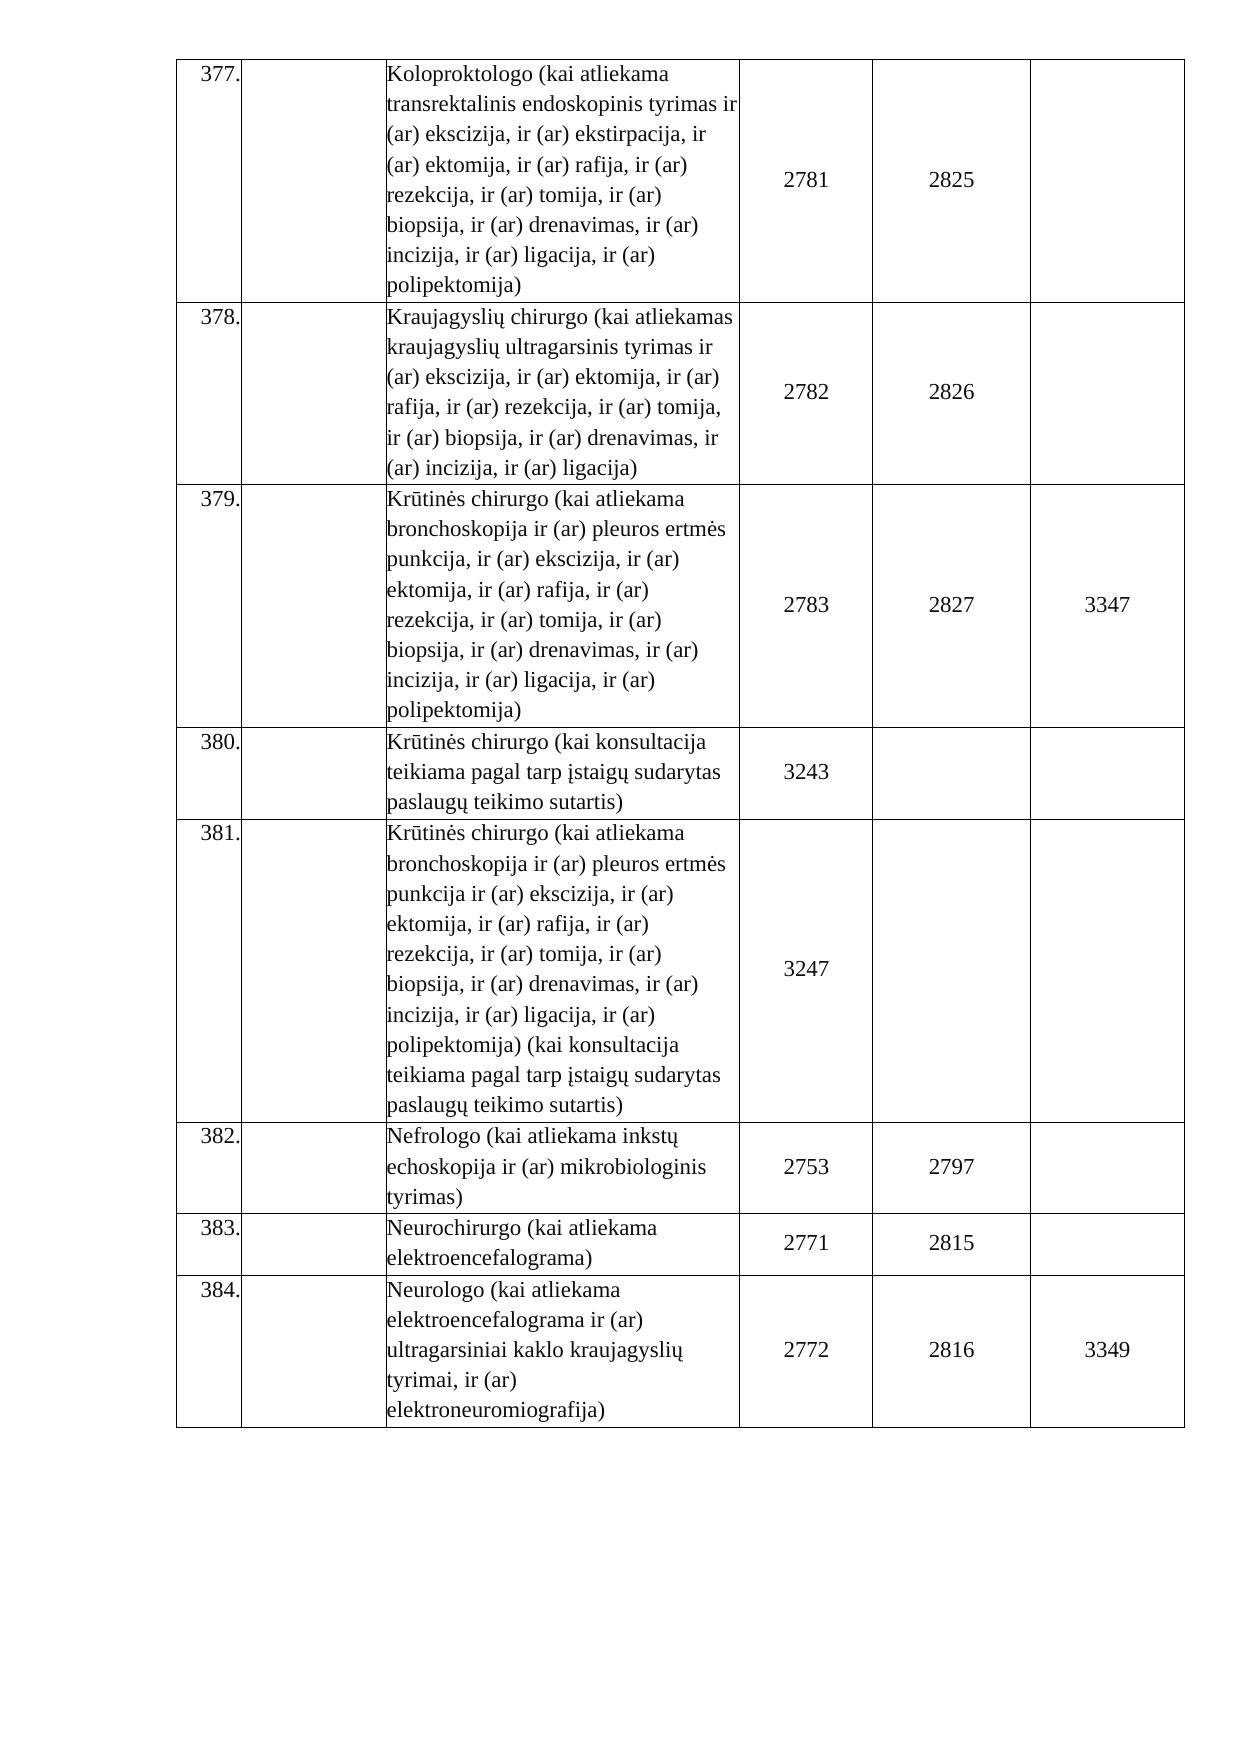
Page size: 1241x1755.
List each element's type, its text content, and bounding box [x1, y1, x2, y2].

table_cell [1230, 1213, 1240, 1275]
table_cell 378. 4. [177, 303, 241, 484]
table_cell [1208, 727, 1213, 818]
table_cell 381. 8. [177, 820, 241, 1122]
table_cell [1031, 60, 1184, 302]
table_cell [873, 820, 1030, 1122]
table_cell [242, 1123, 386, 1213]
table_cell 3247 [740, 820, 872, 1122]
table_cell [1031, 728, 1184, 818]
table_cell 2816 [873, 1276, 1030, 1427]
table_cell [242, 820, 386, 1122]
table_cell [1230, 1122, 1240, 1213]
table_cell [1230, 302, 1240, 484]
table_cell Krūtinės chirurgo (kai atliekama bronchoskopija ir (ar) pleuros ertmės punkcija, ir (ar) ekscizija, ir (ar) ektomija, ir (ar) rafija, ir (ar) rezekcija, ir (ar) tomija, ir (ar) biopsija, ir (ar) drenavimas, ir (ar) incizija, ir (ar) ligacija, ir (ar) polipektomija) [387, 485, 739, 727]
table_cell [1203, 819, 1208, 1122]
table_cell [1213, 302, 1230, 484]
table_cell [1031, 303, 1184, 484]
table_cell 383. [177, 1214, 241, 1275]
table_cell [1213, 727, 1230, 818]
table_cell [1031, 1214, 1184, 1275]
table_cell [1203, 484, 1208, 727]
table_cell 2782 [740, 303, 872, 484]
table_cell Kraujagyslių chirurgo (kai atliekamas kraujagyslių ultragarsinis tyrimas ir (ar) ekscizija, ir (ar) ektomija, ir (ar) rafija, ir (ar) rezekcija, ir (ar) tomija, ir (ar) biopsija, ir (ar) drenavimas, ir (ar) incizija, ir (ar) ligacija) [387, 303, 739, 484]
table_cell 2783 [740, 485, 872, 727]
table_cell 3243 [740, 728, 872, 818]
table_cell [1230, 819, 1240, 1122]
table_cell [1230, 1275, 1240, 1427]
table_cell 2815 [873, 1214, 1030, 1275]
table_cell 379. 3. [177, 485, 241, 727]
table_cell 2781 [740, 60, 872, 302]
table_cell 384. [177, 1276, 241, 1427]
table_cell [1203, 59, 1208, 302]
table_cell [242, 60, 386, 302]
table_cell [1203, 1213, 1208, 1275]
table_cell [1208, 302, 1213, 484]
table_cell [1185, 59, 1203, 302]
table_cell 3349 [1031, 1276, 1184, 1427]
table_cell Krūtinės chirurgo (kai konsultacija teikiama pagal tarp įstaigų sudarytas paslaugų teikimo sutartis) [387, 728, 739, 818]
table_cell [1230, 484, 1240, 727]
table_cell 2825 [873, 60, 1030, 302]
table_cell [1230, 59, 1240, 302]
table_cell [242, 728, 386, 818]
table_cell [1185, 1122, 1203, 1213]
table_cell [1208, 819, 1213, 1122]
table_cell [1208, 1122, 1213, 1213]
table_cell [242, 303, 386, 484]
table_cell 2772 [740, 1276, 872, 1427]
table_cell [1213, 1213, 1230, 1275]
table_cell [1213, 819, 1230, 1122]
table_cell [1203, 302, 1208, 484]
table_cell [1208, 484, 1213, 727]
table_cell 2753 [740, 1123, 872, 1213]
table_cell Neurologo (kai atliekama elektroencefalograma ir (ar) ultragarsiniai kaklo kraujagyslių tyrimai, ir (ar) elektroneuromiografija) [387, 1276, 739, 1427]
table_cell Krūtinės chirurgo (kai atliekama bronchoskopija ir (ar) pleuros ertmės punkcija ir (ar) ekscizija, ir (ar) ektomija, ir (ar) rafija, ir (ar) rezekcija, ir (ar) tomija, ir (ar) biopsija, ir (ar) drenavimas, ir (ar) incizija, ir (ar) ligacija, ir (ar) polipektomija) (kai konsultacija teikiama pagal tarp įstaigų sudarytas paslaugų teikimo sutartis) [387, 820, 739, 1122]
table_cell 3347 [1031, 485, 1184, 727]
table_cell 2797 [873, 1123, 1030, 1213]
table_cell [1185, 302, 1203, 484]
table_cell 377. 2. [177, 60, 241, 302]
table_cell 382. [177, 1123, 241, 1213]
table_cell [242, 1276, 386, 1427]
table_cell [1185, 484, 1203, 727]
table_cell [1213, 59, 1230, 302]
table_cell Nefrologo (kai atliekama inkstų echoskopija ir (ar) mikrobiologinis tyrimas) [387, 1123, 739, 1213]
table_cell [1208, 59, 1213, 302]
table_cell [1185, 819, 1203, 1122]
table_cell Neurochirurgo (kai atliekama elektroencefalograma) [387, 1214, 739, 1275]
table_cell [1203, 727, 1208, 818]
table_cell [873, 728, 1030, 818]
table_cell [1213, 484, 1230, 727]
table_cell [1203, 1122, 1208, 1213]
table_cell [1031, 1123, 1184, 1213]
table_cell [1208, 1275, 1213, 1427]
table_cell [1213, 1275, 1230, 1427]
table_cell 2827 [873, 485, 1030, 727]
table_cell [1031, 820, 1184, 1122]
table_cell 380. [177, 728, 241, 818]
table_cell 2771 [740, 1214, 872, 1275]
table_cell [242, 485, 386, 727]
table_cell [1230, 727, 1240, 818]
table_cell [1213, 1122, 1230, 1213]
table_cell [1203, 1275, 1208, 1427]
table_cell [1208, 1213, 1213, 1275]
table_cell [1185, 1275, 1203, 1427]
table_cell [242, 1214, 386, 1275]
table_cell [1185, 727, 1203, 818]
table_cell [1185, 1213, 1203, 1275]
table_cell 2826 [873, 303, 1030, 484]
table_cell Koloproktologo (kai atliekama transrektalinis endoskopinis tyrimas ir (ar) ekscizija, ir (ar) ekstirpacija, ir (ar) ektomija, ir (ar) rafija, ir (ar) rezekcija, ir (ar) tomija, ir (ar) biopsija, ir (ar) drenavimas, ir (ar) incizija, ir (ar) ligacija, ir (ar) polipektomija) [387, 60, 739, 302]
